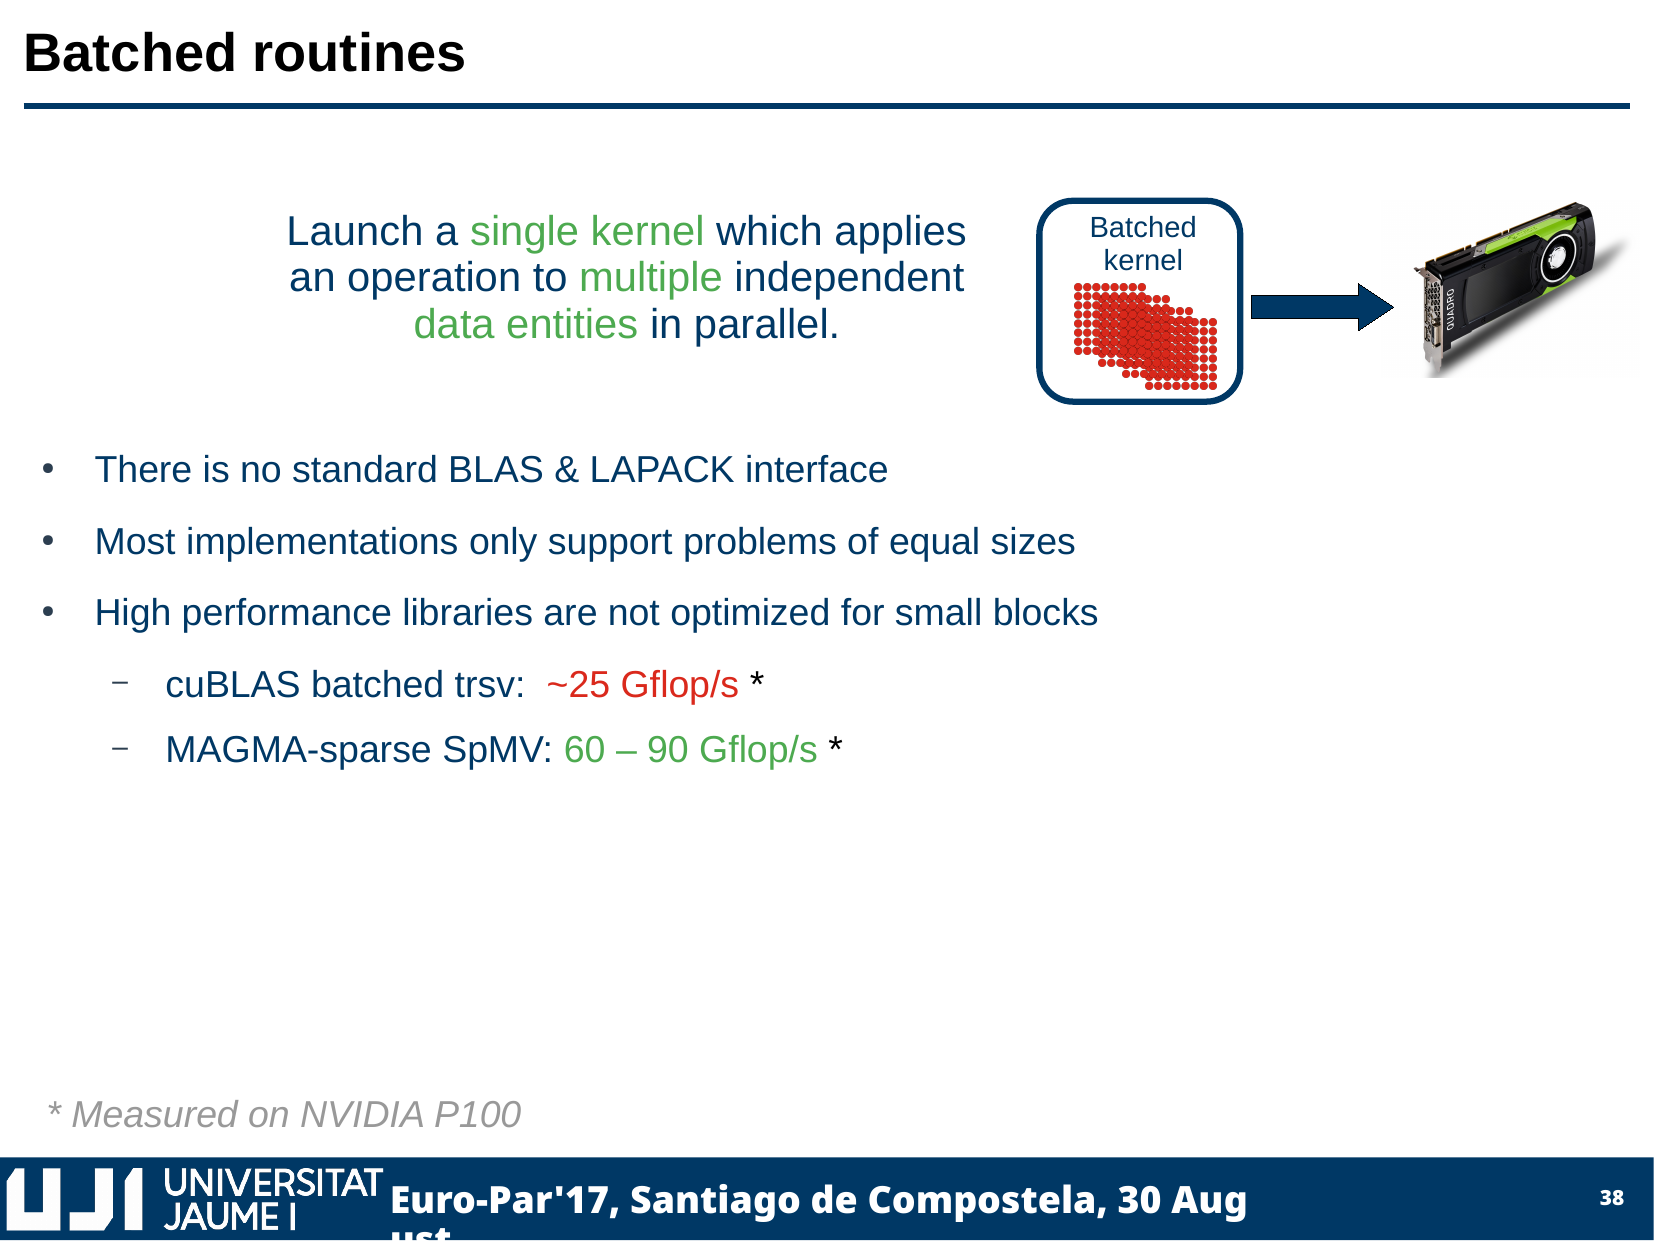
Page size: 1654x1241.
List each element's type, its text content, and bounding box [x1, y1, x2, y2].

picture [0, 1158, 390, 1241]
picture [1074, 284, 1217, 390]
list There is no standard BLAS & LAPACK interface Most implementations only support problems of equal sizes High performance libraries are not optimized for small blocks cuBLAS batched trsv: ~25 Gflop/s * MAGMA-sparse SpMV: 60 – 90 Gflop/s * [23, 448, 1630, 1123]
text_box [1251, 283, 1394, 331]
title Batched routines [23, 0, 1630, 107]
text_box Launch a single kernel which applies an operation to multiple independent data entities in parallel. [200, 200, 1016, 355]
picture [1381, 200, 1640, 378]
text_box Batched kernel [1074, 204, 1217, 284]
text_box * Measured on NVIDIA P100 [31, 1086, 579, 1146]
